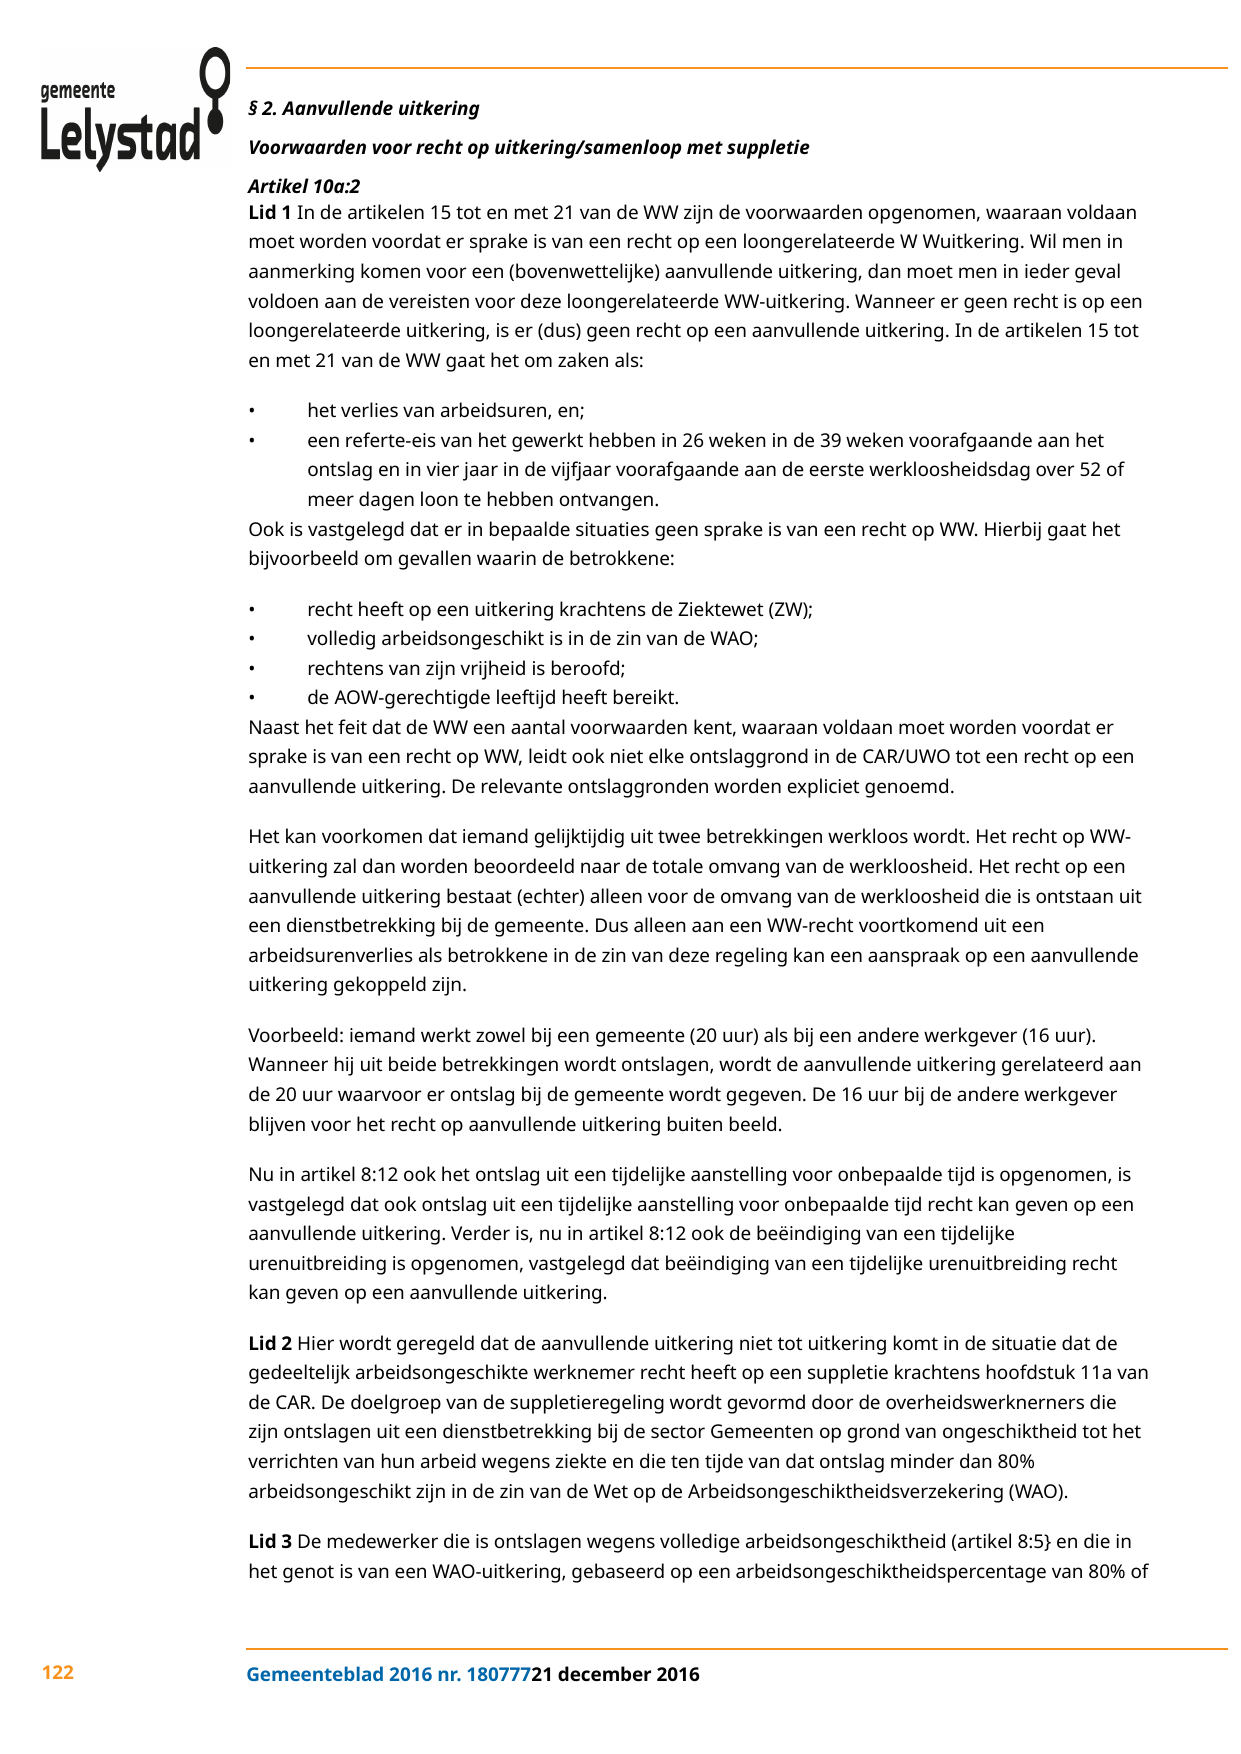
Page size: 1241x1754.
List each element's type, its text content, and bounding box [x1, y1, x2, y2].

text Lid 1 In de artikelen 15 tot en met 21 van de WW zijn de voorwaarden opgenomen, waaraan voldaan moet worden voordat er sprake is van een recht op een loongerelateerde W Wuitkering. Wil men in aanmerking komen voor een (bovenwettelijke) aanvullende uitkering, dan moet men in ieder geval voldoen aan de vereisten voor deze loongerelateerde WW-uitkering. Wanneer er geen recht is op een loongerelateerde uitkering, is er (dus) geen recht op een aanvullende uitkering. In de artikelen 15 tot en met 21 van de WW gaat het om zaken als: [248, 199, 1152, 373]
text Naast het feit dat de WW een aantal voorwaarden kent, waaraan voldaan moet worden voordat er sprake is van een recht op WW, leidt ook niet elke ontslaggrond in de CAR/UWO tot een recht op een aanvullende uitkering. De relevante ontslaggronden worden expliciet genoemd. [248, 714, 1152, 799]
list de AOW-gerechtigde leeftijd heeft bereikt. [248, 684, 1152, 710]
text Het kan voorkomen dat iemand gelijktijdig uit twee betrekkingen werkloos wordt. Het recht op WW-uitkering zal dan worden beoordeeld naar de totale omvang van de werkloosheid. Het recht op een aanvullende uitkering bestaat (echter) alleen voor de omvang van de werkloosheid die is ontstaan uit een dienstbetrekking bij de gemeente. Dus alleen aan een WW-recht voortkomend uit een arbeidsurenverlies als betrokkene in de zin van deze regeling kan een aanspraak op een aanvullende uitkering gekoppeld zijn. [248, 824, 1152, 997]
picture [41, 47, 231, 172]
text Lid 2 Hier wordt geregeld dat de aanvullende uitkering niet tot uitkering komt in de situatie dat de gedeeltelijk arbeidsongeschikte werknemer recht heeft op een suppletie krachtens hoofdstuk 11a van de CAR. De doelgroep van de suppletieregeling wordt gevormd door de overheidswerknerners die zijn ontslagen uit een dienstbetrekking bij de sector Gemeenten op grond van ongeschiktheid tot het verrichten van hun arbeid wegens ziekte en die ten tijde van dat ontslag minder dan 80% arbeidsongeschikt zijn in de zin van de Wet op de Arbeidsongeschiktheidsverzekering (WAO). [248, 1330, 1152, 1503]
text Voorbeeld: iemand werkt zowel bij een gemeente (20 uur) als bij een andere werkgever (16 uur). Wanneer hij uit beide betrekkingen wordt ontslagen, wordt de aanvullende uitkering gerelateerd aan de 20 uur waarvoor er ontslag bij de gemeente wordt gegeven. De 16 uur bij de andere werkgever blijven voor het recht op aanvullende uitkering buiten beeld. [248, 1022, 1152, 1136]
text Lid 3 De medewerker die is ontslagen wegens volledige arbeidsongeschiktheid (artikel 8:5} en die in het genot is van een WAO-uitkering, gebaseerd op een arbeidsongeschiktheidspercentage van 80% of [248, 1528, 1152, 1583]
list een referte-eis van het gewerkt hebben in 26 weken in de 39 weken voorafgaande aan het ontslag en in vier jaar in de vijfjaar voorafgaande aan de eerste werkloosheidsdag over 52 of meer dagen loon te hebben ontvangen. [248, 427, 1152, 512]
list volledig arbeidsongeschikt is in de zin van de WAO; [248, 625, 1152, 651]
list recht heeft op een uitkering krachtens de Ziektewet (ZW); [248, 596, 1152, 621]
list rechtens van zijn vrijheid is beroofd; [248, 655, 1152, 681]
text Voorwaarden voor recht op uitkering/samenloop met suppletie [248, 134, 1152, 160]
text Nu in artikel 8:12 ook het ontslag uit een tijdelijke aanstelling voor onbepaalde tijd is opgenomen, is vastgelegd dat ook ontslag uit een tijdelijke aanstelling voor onbepaalde tijd recht kan geven op een aanvullende uitkering. Verder is, nu in artikel 8:12 ook de beëindiging van een tijdelijke urenuitbreiding is opgenomen, vastgelegd dat beëindiging van een tijdelijke urenuitbreiding recht kan geven op een aanvullende uitkering. [248, 1161, 1152, 1305]
text Ook is vastgelegd dat er in bepaalde situaties geen sprake is van een recht op WW. Hierbij gaat het bijvoorbeeld om gevallen waarin de betrokkene: [248, 516, 1152, 571]
text § 2. Aanvullende uitkering [248, 95, 1152, 121]
text Artikel 10a:2 [248, 173, 1152, 199]
list het verlies van arbeidsuren, en; [248, 397, 1152, 423]
